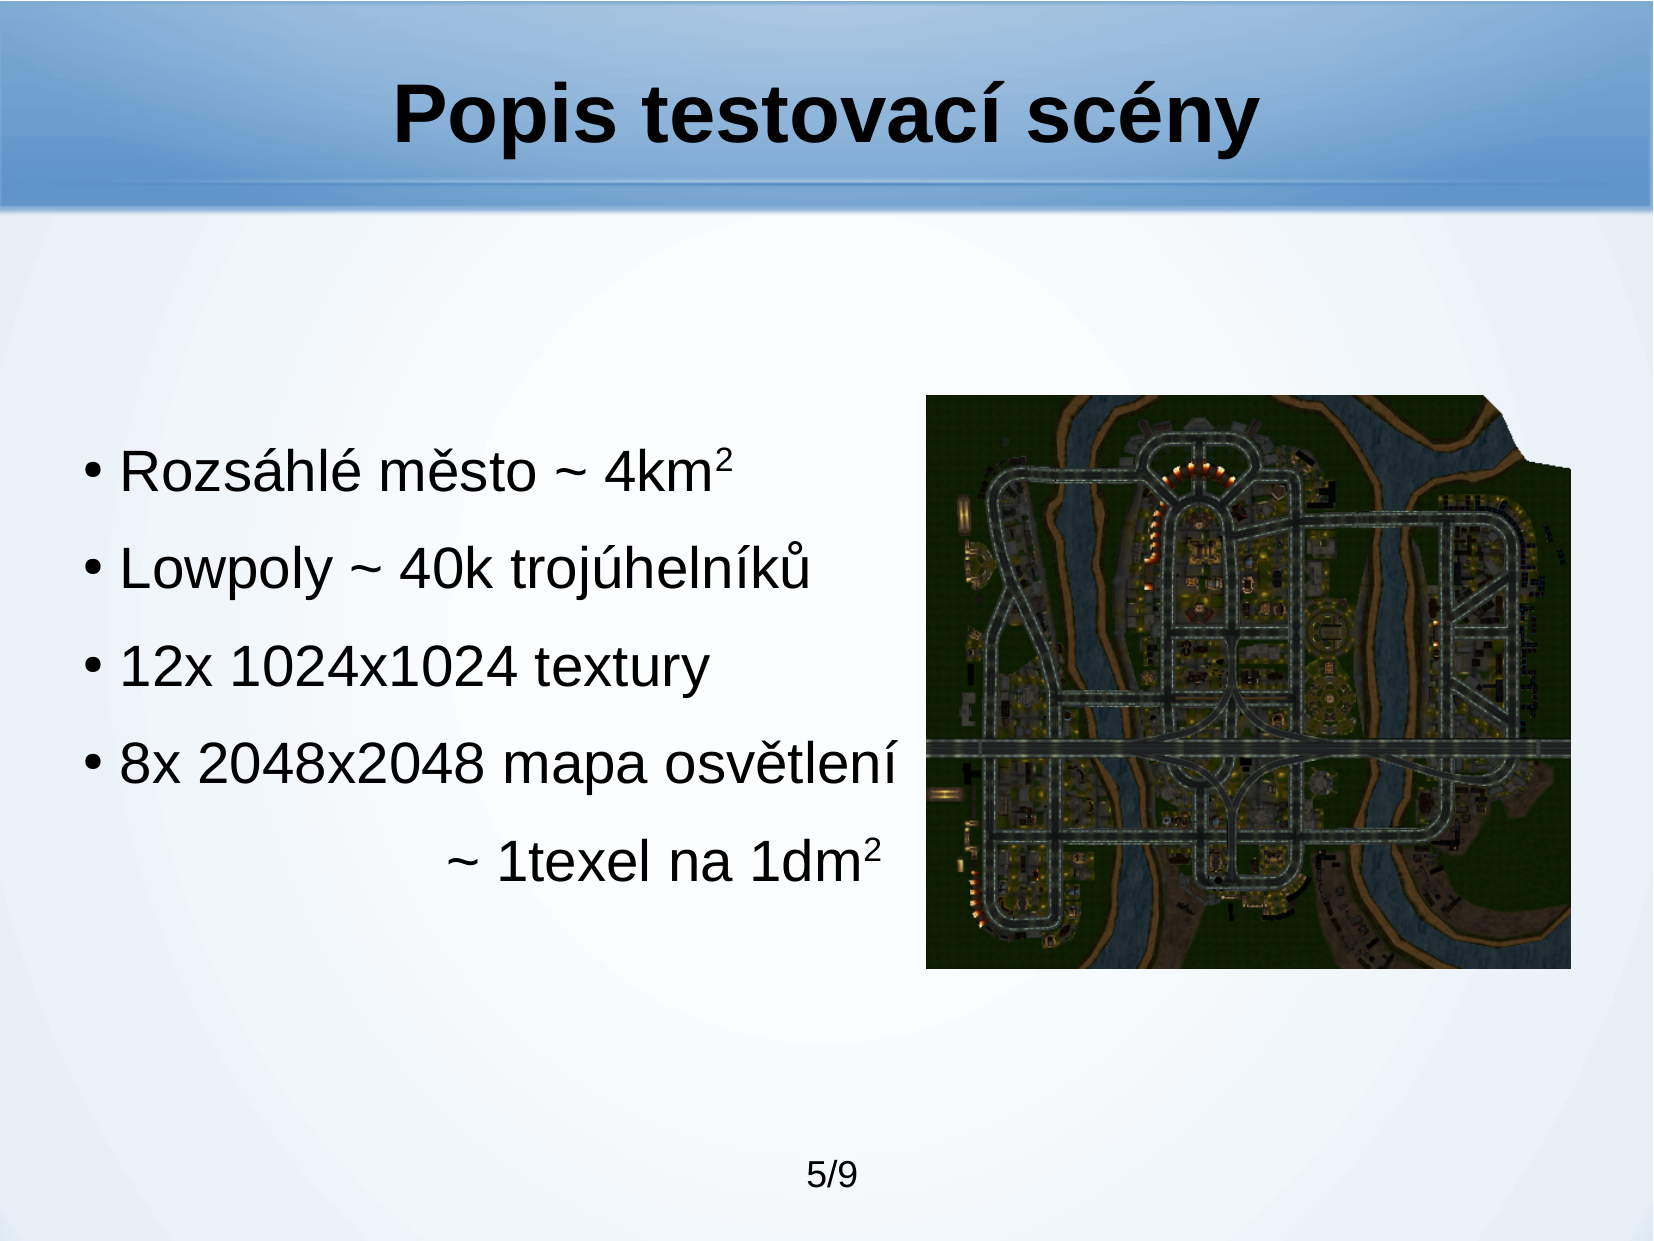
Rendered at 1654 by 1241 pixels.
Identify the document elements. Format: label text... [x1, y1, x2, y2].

subtitle Rozsáhlé město ~ 4km2 Lowpoly ~ 40k trojúhelníků 12x 1024x1024 textury 8x 2048x2048 mapa osvětlení ~ 1texel na 1dm2 [82, 290, 1571, 1010]
picture [0, 1, 1653, 1241]
title Popis testovací scény [82, 49, 1571, 179]
text_box <number>/9 [590, 1145, 1074, 1216]
